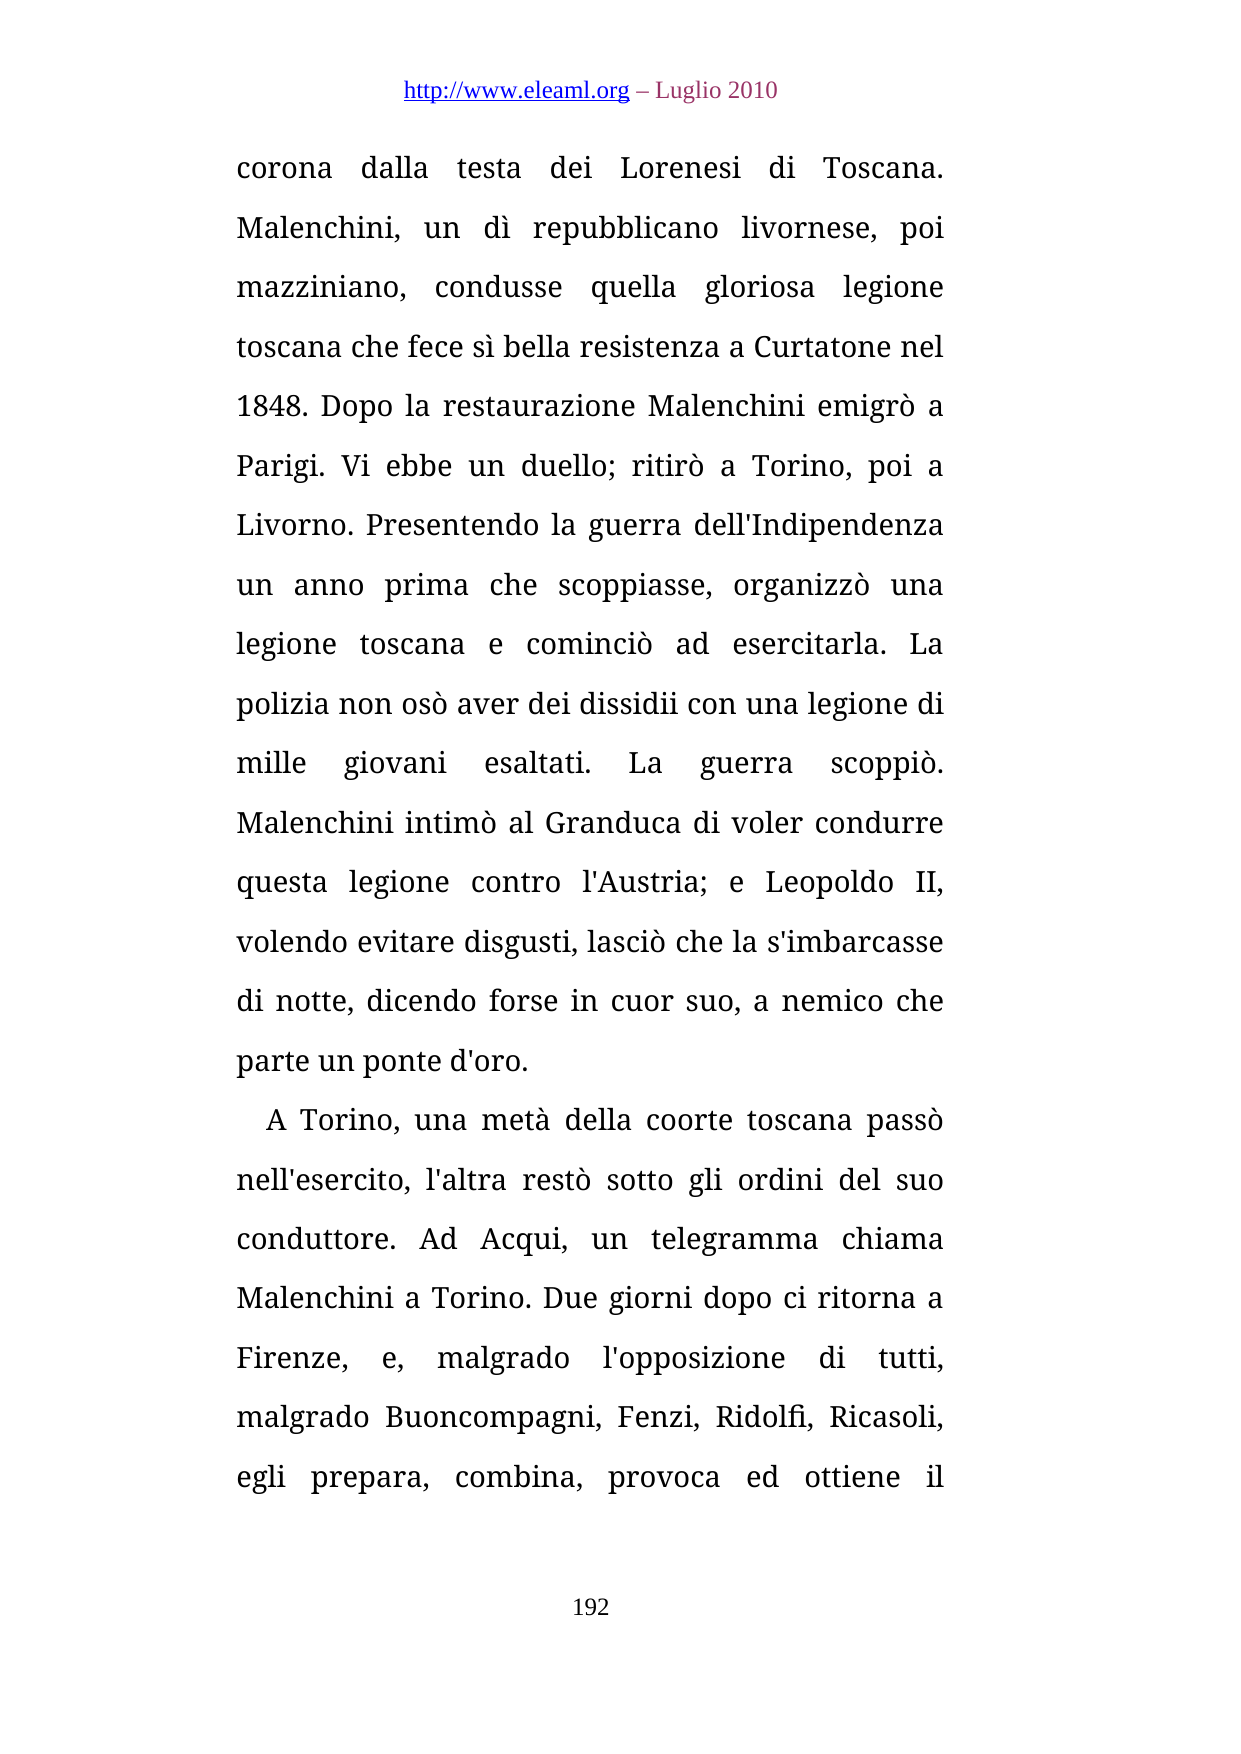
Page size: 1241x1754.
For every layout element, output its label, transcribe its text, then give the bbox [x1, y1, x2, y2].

text A Torino, una metà della coorte toscana passò nell'esercito, l'altra restò sotto gli ordini del suo conduttore. Ad Acqui, un telegramma chiama Malenchini a Torino. Due giorni dopo ci ritorna a Firenze, e, malgrado l'opposizione di tutti, malgrado Buoncompagni, Fenzi, Ridolfi, Ricasoli, egli prepara, combina, provoca ed ottiene il [236, 1099, 945, 1496]
text corona dalla testa dei Lorenesi di Toscana. Malenchini, un dì repubblicano livornese, poi mazziniano, condusse quella gloriosa legione toscana che fece sì bella resistenza a Curtatone nel 1848. Dopo la restaurazione Malenchini emigrò a Parigi. Vi ebbe un duello; ritirò a Torino, poi a Livorno. Presentendo la guerra dell'Indipendenza un anno prima che scoppiasse, organizzò una legione toscana e cominciò ad esercitarla. La polizia non osò aver dei dissidii con una legione di mille giovani esaltati. La guerra scoppiò. Malenchini intimò al Granduca di voler condurre questa legione contro l'Austria; e Leopoldo II, volendo evitare disgusti, lasciò che la s'imbarcasse di notte, dicendo forse in cuor suo, a nemico che parte un ponte d'oro. [236, 148, 945, 1079]
